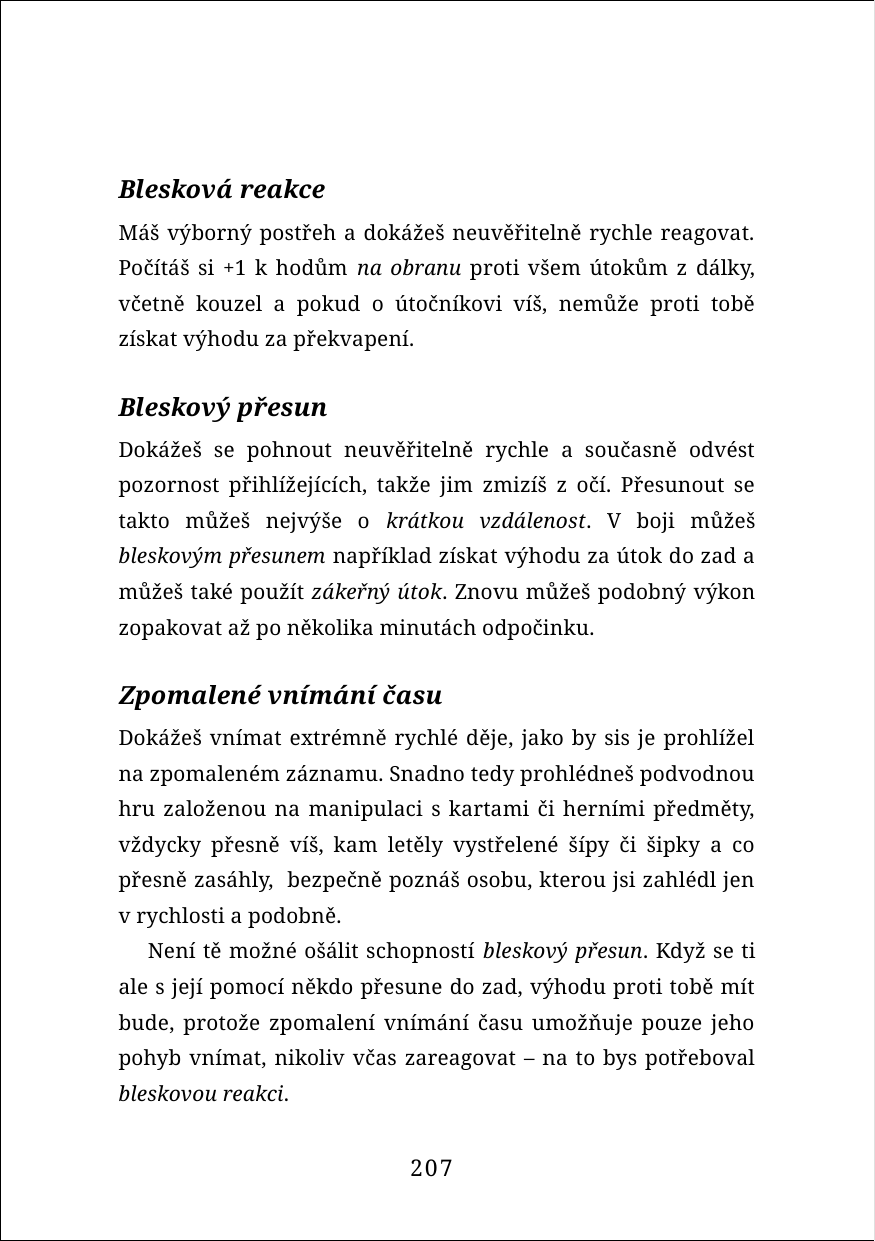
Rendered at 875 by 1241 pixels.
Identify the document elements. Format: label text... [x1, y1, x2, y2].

subtitle Zpomalené vnímání času [118, 678, 756, 712]
text Dokážeš vnímat extrémně rychlé děje, jako by sis je prohlížel na zpomaleném záznamu. Snadno tedy prohlédneš podvodnou hru založenou na manipulaci s kartami či herními předměty, vždycky přesně víš, kam letěly vystřelené šípy či šipky a co přesně zasáhly, bezpečně poznáš osobu, kterou jsi zahlédl jen v rychlosti a podobně. Není tě možné ošálit schopností bleskový přesun. Když se ti ale s její pomocí někdo přesune do zad, výhodu proti tobě mít bude, protože zpomalení vnímání času umožňuje pouze jeho pohyb vnímat, nikoliv včas zareagovat – na to bys potřeboval bleskovou reakci. [118, 723, 756, 1107]
subtitle Bleskový přesun [118, 389, 756, 423]
subtitle Blesková reakce [118, 172, 756, 206]
text Máš výborný postřeh a dokážeš neuvěřitelně rychle reagovat. Počítáš si +1 k hodům na obranu proti všem útokům z dálky, včetně kouzel a pokud o útočníkovi víš, nemůže proti tobě získat výhodu za překvapení. [118, 218, 756, 353]
text Dokážeš se pohnout neuvěřitelně rychle a současně odvést pozornost přihlížejících, takže jim zmizíš z očí. Přesunout se takto můžeš nejvýše o krátkou vzdálenost. V boji můžeš bleskovým přesunem například získat výhodu za útok do zad a můžeš také použít zákeřný útok. Znovu můžeš podobný výkon zopakovat až po několika minutách odpočinku. [118, 435, 756, 641]
